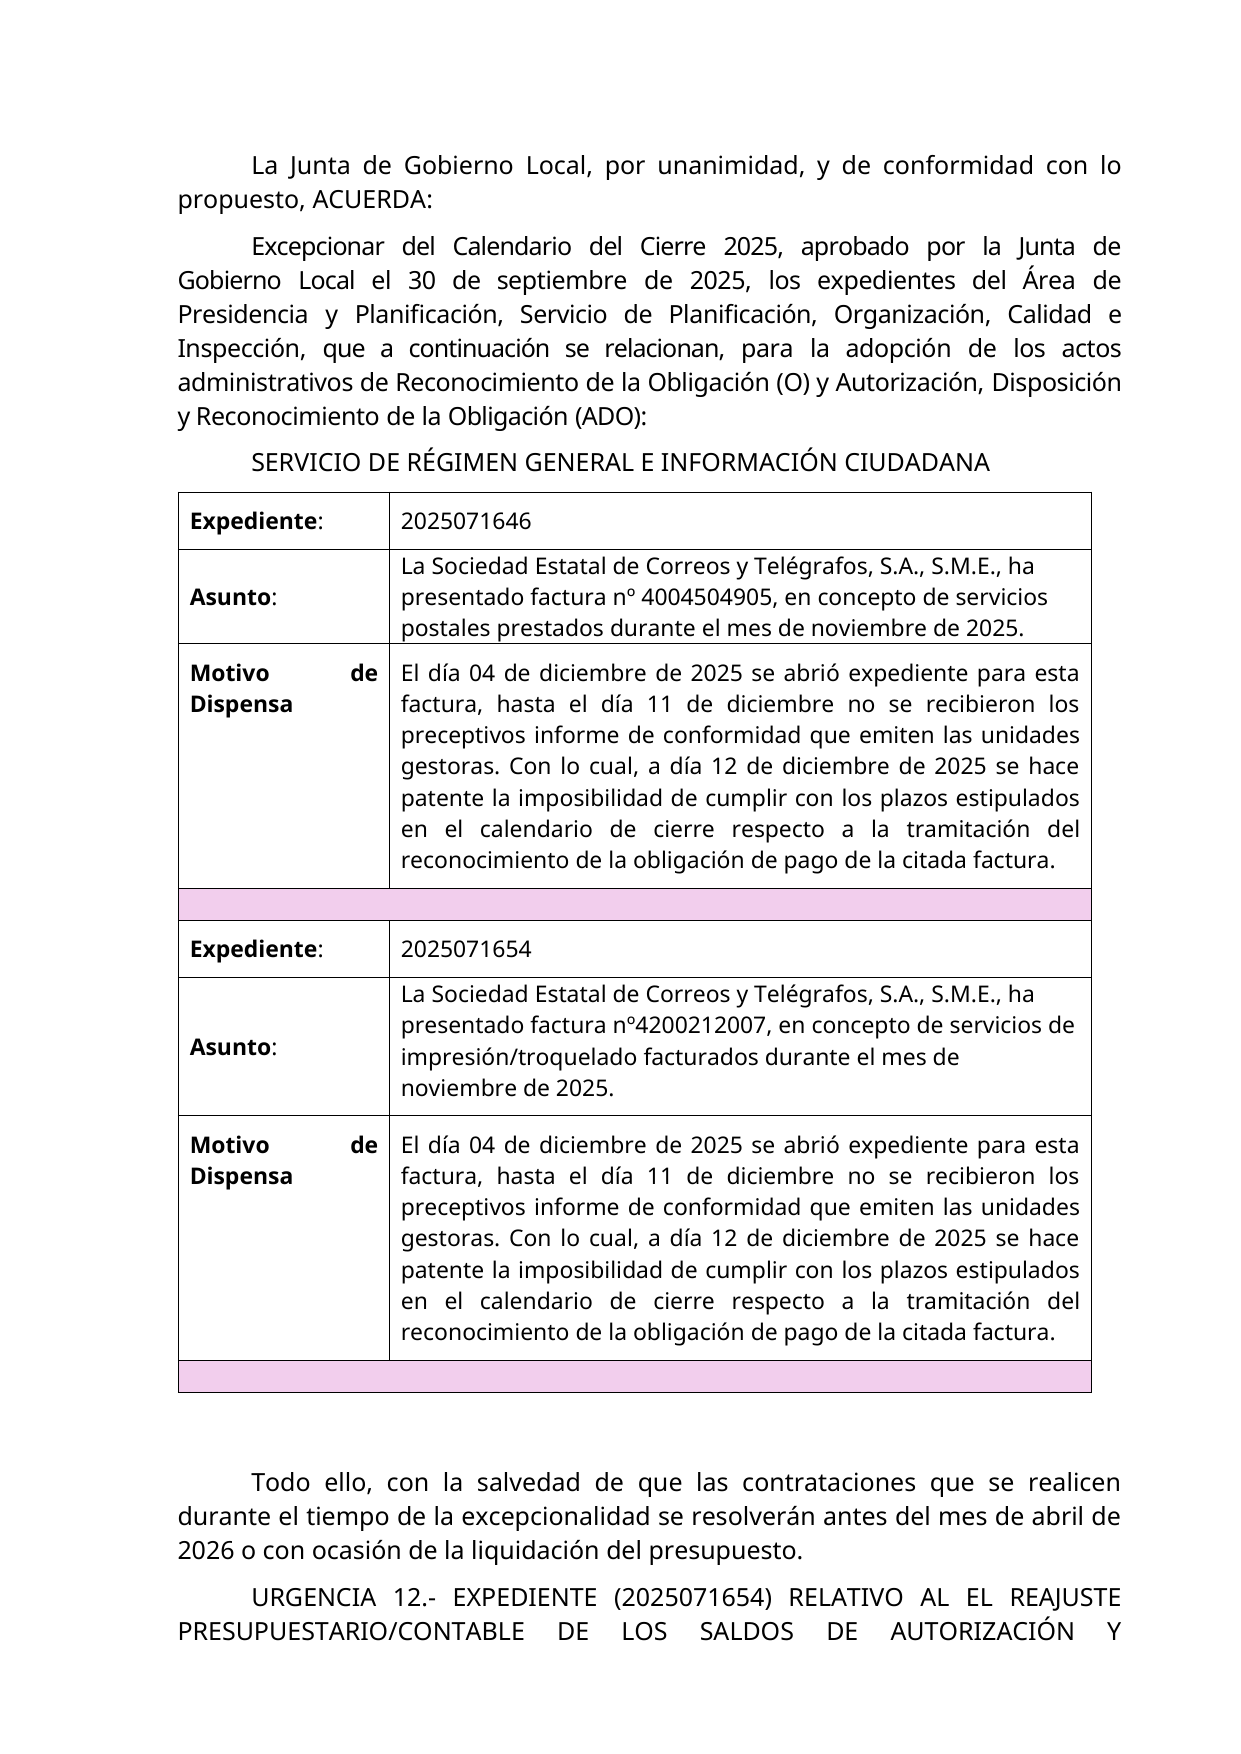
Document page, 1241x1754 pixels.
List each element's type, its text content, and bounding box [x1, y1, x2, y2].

table_header Expediente: [179, 493, 389, 548]
table_cell Motivo de Dispensa [179, 1116, 389, 1360]
table_cell La Sociedad Estatal de Correos y Telégrafos, S.A., S.M.E., ha presentado factura nº4200212007, en concepto de servicios de impresión/troquelado facturados durante el mes de noviembre de 2025. [390, 978, 1091, 1115]
text Excepcionar del Calendario del Cierre 2025, aprobado por la Junta de Gobierno Local el 30 de septiembre de 2025, los expedientes del Área de Presidencia y Planificación, Servicio de Planificación, Organización, Calidad e Inspección, que a continuación se relacionan, para la adopción de los actos administrativos de Reconocimiento de la Obligación (O) y Autorización, Disposición y Reconocimiento de la Obligación (ADO): [177, 228, 1122, 433]
text SERVICIO DE RÉGIMEN GENERAL E INFORMACIÓN CIUDADANA [177, 445, 1122, 479]
text La Junta de Gobierno Local, por unanimidad, y de conformidad con lo propuesto, ACUERDA: [177, 148, 1122, 216]
table_cell 2025071654 [390, 921, 1091, 977]
table_cell Expediente: [179, 921, 389, 977]
table_cell El día 04 de diciembre de 2025 se abrió expediente para esta factura, hasta el día 11 de diciembre no se recibieron los preceptivos informe de conformidad que emiten las unidades gestoras. Con lo cual, a día 12 de diciembre de 2025 se hace patente la imposibilidad de cumplir con los plazos estipulados en el calendario de cierre respecto a la tramitación del reconocimiento de la obligación de pago de la citada factura. [390, 644, 1091, 888]
table_cell La Sociedad Estatal de Correos y Telégrafos, S.A., S.M.E., ha presentado factura nº 4004504905, en concepto de servicios postales prestados durante el mes de noviembre de 2025. [390, 550, 1091, 643]
table_cell El día 04 de diciembre de 2025 se abrió expediente para esta factura, hasta el día 11 de diciembre no se recibieron los preceptivos informe de conformidad que emiten las unidades gestoras. Con lo cual, a día 12 de diciembre de 2025 se hace patente la imposibilidad de cumplir con los plazos estipulados en el calendario de cierre respecto a la tramitación del reconocimiento de la obligación de pago de la citada factura. [390, 1116, 1091, 1360]
table_cell Asunto: [179, 978, 389, 1115]
text Todo ello, con la salvedad de que las contrataciones que se realicen durante el tiempo de la excepcionalidad se resolverán antes del mes de abril de 2026 o con ocasión de la liquidación del presupuesto. [177, 1465, 1122, 1567]
table_header 2025071646 [390, 493, 1091, 548]
text URGENCIA 12.- EXPEDIENTE (2025071654) RELATIVO AL EL REAJUSTE PRESUPUESTARIO/CONTABLE DE LOS SALDOS DE AUTORIZACIÓN Y [177, 1579, 1122, 1647]
table_cell [179, 889, 1091, 920]
table_cell [179, 1361, 1091, 1392]
table_cell Asunto: [179, 550, 389, 643]
table_cell Motivo de Dispensa [179, 644, 389, 888]
